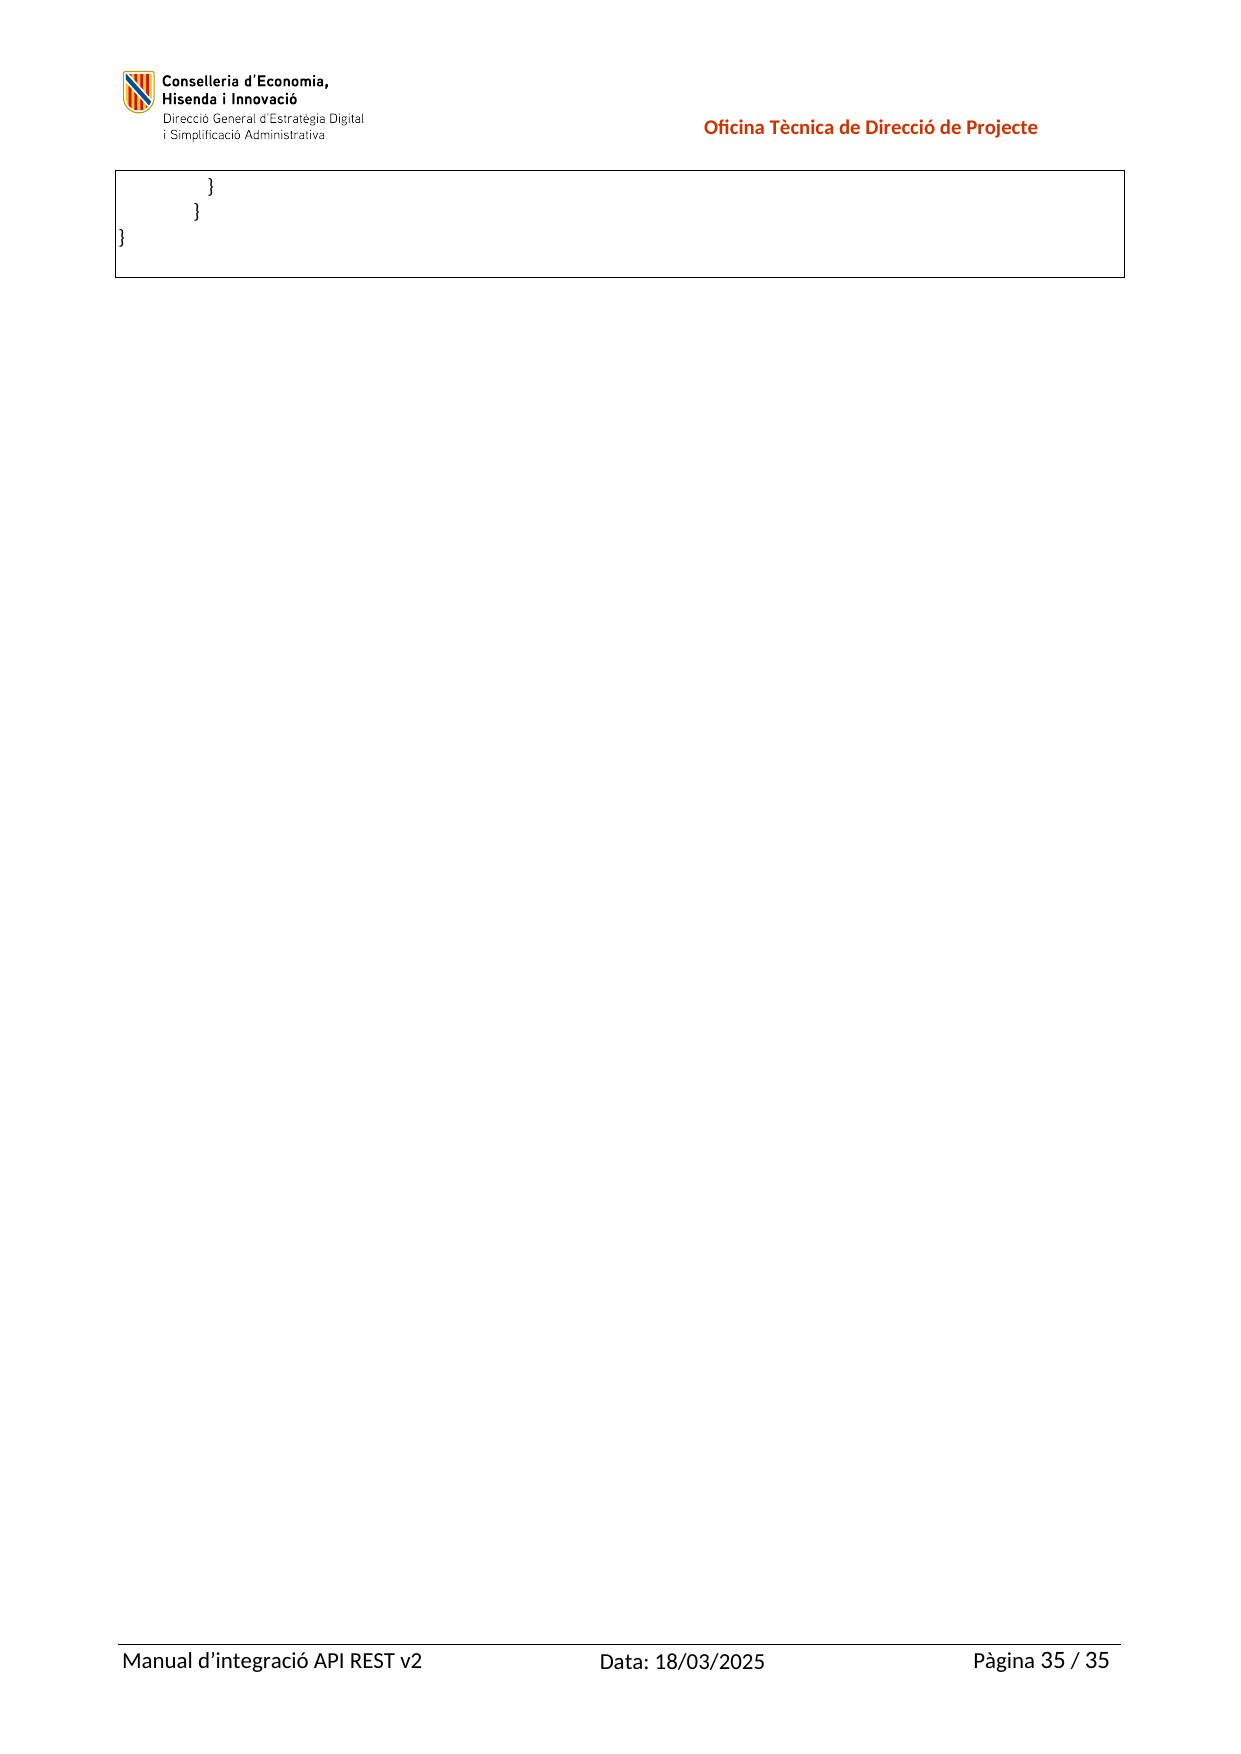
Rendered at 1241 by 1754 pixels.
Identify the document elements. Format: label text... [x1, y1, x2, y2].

text } [118, 198, 1122, 224]
picture [118, 62, 368, 151]
text } [116, 171, 1124, 198]
text } [118, 224, 1122, 246]
